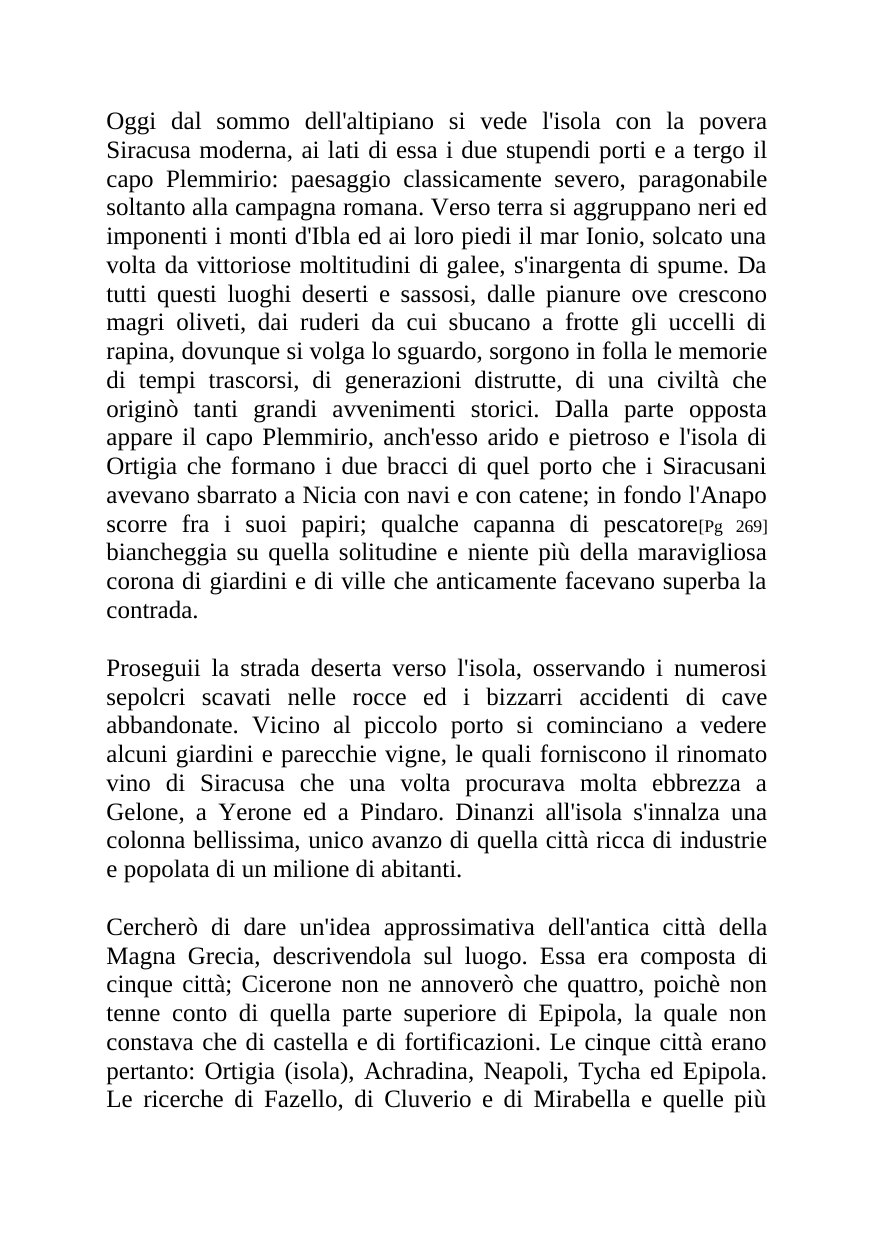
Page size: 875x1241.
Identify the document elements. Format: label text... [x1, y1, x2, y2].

text Oggi dal sommo dell'altipiano si vede l'isola con la povera Siracusa moderna, ai lati di essa i due stupendi porti e a tergo il capo Plemmirio: paesaggio classicamente severo, paragonabile soltanto alla campagna romana. Verso terra si aggruppano neri ed imponenti i monti d'Ibla ed ai loro piedi il mar Ionio, solcato una volta da vittoriose moltitudini di galee, s'inargenta di spume. Da tutti questi luoghi deserti e sassosi, dalle pianure ove crescono magri oliveti, dai ruderi da cui sbucano a frotte gli uccelli di rapina, dovunque si volga lo sguardo, sorgono in folla le memorie di tempi trascorsi, di generazioni distrutte, di una civiltà che originò tanti grandi avvenimenti storici. Dalla parte opposta appare il capo Plemmirio, anch'esso arido e pietroso e l'isola di Ortigia che formano i due bracci di quel porto che i Siracusani avevano sbarrato a Nicia con navi e con catene; in fondo l'Anapo scorre fra i suoi papiri; qualche capanna di pescatore[Pg 269] biancheggia su quella solitudine e niente più della maravigliosa corona di giardini e di ville che anticamente facevano superba la contrada. [106, 106, 768, 624]
text Proseguii la strada deserta verso l'isola, osservando i numerosi sepolcri scavati nelle rocce ed i bizzarri accidenti di cave abbandonate. Vicino al piccolo porto si cominciano a vedere alcuni giardini e parecchie vigne, le quali forniscono il rinomato vino di Siracusa che una volta procurava molta ebbrezza a Gelone, a Yerone ed a Pindaro. Dinanzi all'isola s'innalza una colonna bellissima, unico avanzo di quella città ricca di industrie e popolata di un milione di abitanti. [106, 653, 768, 883]
text Cercherò di dare un'idea approssimativa dell'antica città della Magna Grecia, descrivendola sul luogo. Essa era composta di cinque città; Cicerone non ne annoverò che quattro, poichè non tenne conto di quella parte superiore di Epipola, la quale non constava che di castella e di fortificazioni. Le cinque città erano pertanto: Ortigia (isola), Achradina, Neapoli, Tycha ed Epipola. Le ricerche di Fazello, di Cluverio e di Mirabella e quelle più [106, 912, 768, 1113]
